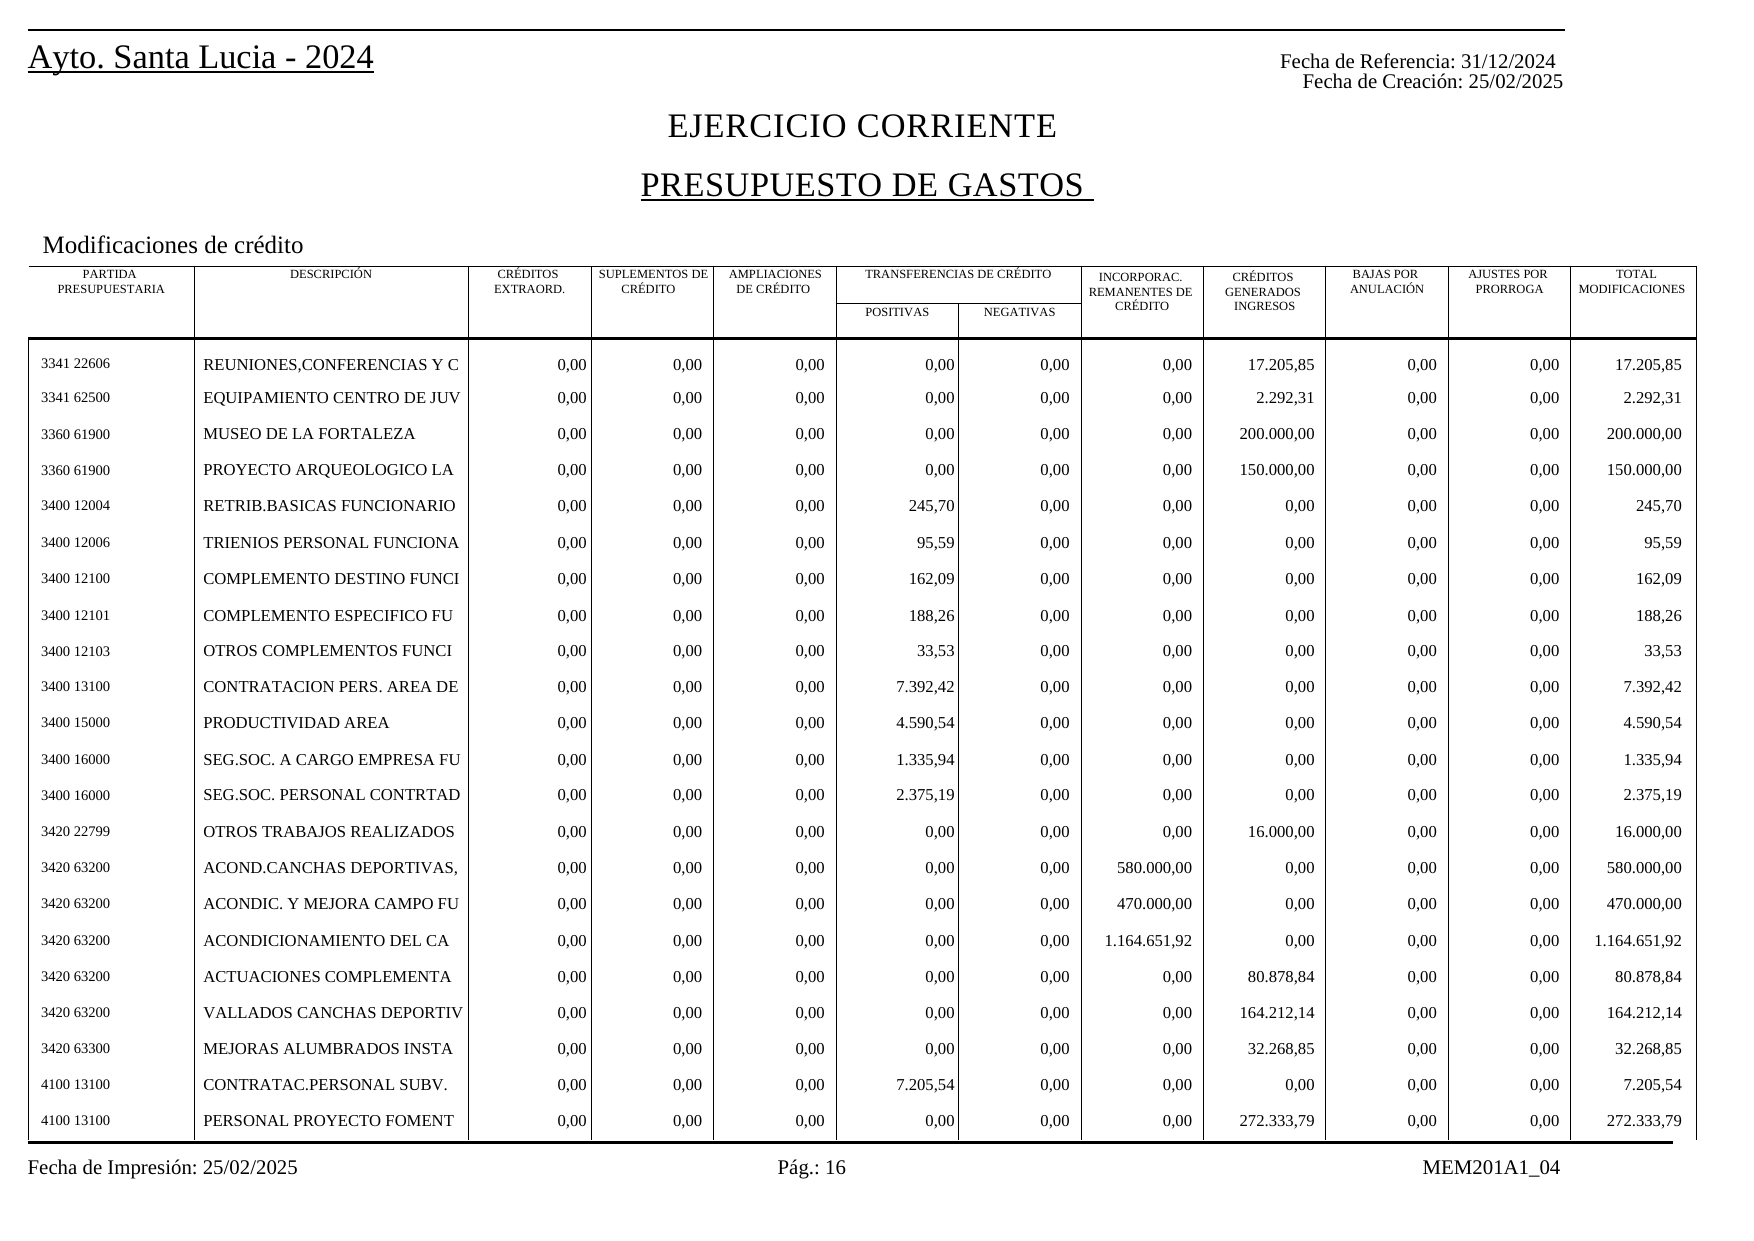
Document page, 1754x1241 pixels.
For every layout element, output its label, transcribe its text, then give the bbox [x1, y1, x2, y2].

table_cell OTROS COMPLEMENTOS FUNCI [195, 632, 468, 668]
table_cell 32.268,85 [1571, 1030, 1696, 1066]
table_cell 0,00 [837, 452, 958, 487]
table_cell 0,00 [714, 813, 836, 849]
table_cell 0,00 [1082, 958, 1203, 993]
table_cell 0,00 [714, 741, 836, 777]
table_cell 0,00 [837, 1102, 958, 1140]
table_cell 0,00 [959, 741, 1081, 777]
table_cell 0,00 [959, 416, 1081, 452]
table_cell 0,00 [959, 1030, 1081, 1066]
table_cell 0,00 [592, 668, 713, 704]
table_cell 33,53 [837, 632, 958, 668]
table_cell 0,00 [714, 849, 836, 885]
table_cell 0,00 [469, 921, 591, 957]
table_cell REUNIONES,CONFERENCIAS Y C [195, 340, 468, 379]
table_cell 0,00 [959, 813, 1081, 849]
table_cell 0,00 [1326, 524, 1448, 560]
table_cell 162,09 [837, 560, 958, 596]
table_cell 3400 12006 [29, 524, 194, 560]
table_cell 0,00 [469, 849, 591, 885]
table_cell 0,00 [469, 704, 591, 741]
table_cell 0,00 [1082, 379, 1203, 416]
table_header CRÉDITOS GENERADOS INGRESOS [1204, 267, 1325, 337]
table_cell 0,00 [1326, 704, 1448, 741]
table_cell 0,00 [1082, 668, 1203, 704]
table_cell 0,00 [1082, 1102, 1203, 1140]
table_cell 95,59 [837, 524, 958, 560]
table_cell 0,00 [469, 1030, 591, 1066]
table_cell 0,00 [1082, 1030, 1203, 1066]
table_cell 95,59 [1571, 524, 1696, 560]
table_cell 0,00 [714, 668, 836, 704]
table_cell 0,00 [469, 488, 591, 524]
table_cell 0,00 [469, 994, 591, 1029]
table_cell 0,00 [469, 452, 591, 487]
table_cell 3400 12101 [29, 596, 194, 632]
table_cell 0,00 [1082, 632, 1203, 668]
table_cell 0,00 [592, 958, 713, 993]
table_cell 0,00 [959, 885, 1081, 921]
table_cell ACTUACIONES COMPLEMENTA [195, 958, 468, 993]
table_cell 0,00 [959, 379, 1081, 416]
table_header BAJAS POR ANULACIÓN [1326, 267, 1448, 337]
table_cell 0,00 [469, 777, 591, 812]
table_cell 0,00 [714, 340, 836, 379]
table_cell 0,00 [959, 632, 1081, 668]
table_cell 0,00 [1326, 668, 1448, 704]
table_cell 0,00 [714, 524, 836, 560]
table_cell 0,00 [1449, 1066, 1570, 1102]
table_cell 0,00 [1326, 958, 1448, 993]
table_cell 0,00 [592, 596, 713, 632]
table_cell 0,00 [1449, 560, 1570, 596]
table_cell 3400 12004 [29, 488, 194, 524]
table_cell 3420 63200 [29, 849, 194, 885]
table_cell 0,00 [592, 813, 713, 849]
table_cell 0,00 [1204, 596, 1325, 632]
table_cell 0,00 [592, 416, 713, 452]
table_header DESCRIPCIÓN [195, 267, 468, 337]
table_cell 3400 15000 [29, 704, 194, 741]
table_cell 0,00 [714, 488, 836, 524]
table_cell 0,00 [1449, 704, 1570, 741]
table_cell 0,00 [1449, 379, 1570, 416]
table_cell 0,00 [714, 452, 836, 487]
table_cell 470.000,00 [1571, 885, 1696, 921]
table_header TOTAL MODIFICACIONES [1571, 267, 1696, 337]
table_cell 3420 63200 [29, 994, 194, 1029]
table_cell PROYECTO ARQUEOLOGICO LA [195, 452, 468, 487]
table_cell 80.878,84 [1571, 958, 1696, 993]
table_cell 580.000,00 [1082, 849, 1203, 885]
table_cell 0,00 [959, 849, 1081, 885]
table_cell 0,00 [959, 704, 1081, 741]
table_cell 0,00 [959, 452, 1081, 487]
table_cell 0,00 [837, 416, 958, 452]
table_cell 0,00 [1449, 994, 1570, 1029]
table_cell 0,00 [714, 777, 836, 812]
table_cell 0,00 [469, 1102, 591, 1140]
table_cell 0,00 [469, 596, 591, 632]
table_cell 162,09 [1571, 560, 1696, 596]
table_cell 0,00 [1204, 632, 1325, 668]
table_cell 0,00 [1326, 488, 1448, 524]
table_cell 150.000,00 [1571, 452, 1696, 487]
table_cell 0,00 [592, 704, 713, 741]
text Fecha de Creación: 25/02/2025 [1302, 76, 1697, 91]
table_cell ACONDICIONAMIENTO DEL CA [195, 921, 468, 957]
table_cell 0,00 [1204, 885, 1325, 921]
table_cell 3360 61900 [29, 452, 194, 487]
table_cell SEG.SOC. PERSONAL CONTRTAD [195, 777, 468, 812]
table_cell 0,00 [1449, 488, 1570, 524]
table_cell 0,00 [837, 921, 958, 957]
table_cell 0,00 [714, 416, 836, 452]
table_cell 0,00 [592, 1030, 713, 1066]
table_cell 3400 13100 [29, 668, 194, 704]
table_cell 0,00 [959, 668, 1081, 704]
table_cell 245,70 [837, 488, 958, 524]
table_cell 0,00 [1326, 777, 1448, 812]
table_cell 0,00 [1082, 596, 1203, 632]
table_cell 0,00 [837, 340, 958, 379]
table_cell 3420 22799 [29, 813, 194, 849]
table_cell 0,00 [1204, 849, 1325, 885]
table_cell 200.000,00 [1571, 416, 1696, 452]
table_cell 2.292,31 [1204, 379, 1325, 416]
text Fecha de Impresión: 25/02/2025 Pág.: 16 MEM201A1_04 [27, 1156, 1697, 1179]
table_cell 0,00 [592, 452, 713, 487]
table_cell 0,00 [1449, 921, 1570, 957]
table_cell 0,00 [469, 741, 591, 777]
table_cell 0,00 [837, 1030, 958, 1066]
table_cell 0,00 [592, 560, 713, 596]
table_cell 0,00 [1204, 777, 1325, 812]
table_cell 0,00 [1449, 813, 1570, 849]
table_cell 0,00 [469, 632, 591, 668]
table_cell 0,00 [1082, 560, 1203, 596]
table_cell 0,00 [1449, 632, 1570, 668]
table_cell 0,00 [469, 379, 591, 416]
table_cell 3400 12103 [29, 632, 194, 668]
table_cell 0,00 [714, 958, 836, 993]
table_cell MEJORAS ALUMBRADOS INSTA [195, 1030, 468, 1066]
table_cell 4.590,54 [1571, 704, 1696, 741]
table_cell 0,00 [1326, 560, 1448, 596]
table_cell 0,00 [1326, 849, 1448, 885]
text EJERCICIO CORRIENTE [27, 108, 1697, 144]
table_cell 0,00 [592, 777, 713, 812]
table_cell 0,00 [469, 416, 591, 452]
table_cell TRIENIOS PERSONAL FUNCIONA [195, 524, 468, 560]
table_cell 0,00 [1204, 524, 1325, 560]
text PRESUPUESTO DE GASTOS [27, 167, 1697, 204]
table_cell 0,00 [837, 379, 958, 416]
table_cell 0,00 [837, 849, 958, 885]
table_cell 188,26 [837, 596, 958, 632]
table_cell 0,00 [1082, 452, 1203, 487]
table_cell 0,00 [1082, 994, 1203, 1029]
table_cell 3420 63200 [29, 885, 194, 921]
table_cell 7.392,42 [837, 668, 958, 704]
table_cell 0,00 [1326, 632, 1448, 668]
table_cell 4100 13100 [29, 1102, 194, 1140]
table_cell 0,00 [837, 813, 958, 849]
table_cell 0,00 [592, 524, 713, 560]
table_cell 245,70 [1571, 488, 1696, 524]
table_header AMPLIACIONES DE CRÉDITO [714, 267, 836, 337]
table_cell 2.292,31 [1571, 379, 1696, 416]
table_cell 3420 63200 [29, 921, 194, 957]
table_cell 0,00 [1326, 741, 1448, 777]
table_cell 3341 22606 [29, 340, 194, 379]
table_cell 32.268,85 [1204, 1030, 1325, 1066]
table_cell 0,00 [714, 1102, 836, 1140]
table_cell 0,00 [469, 885, 591, 921]
table_cell 0,00 [469, 1066, 591, 1102]
table_cell 0,00 [1082, 488, 1203, 524]
table_cell 3360 61900 [29, 416, 194, 452]
table_cell COMPLEMENTO DESTINO FUNCI [195, 560, 468, 596]
table_cell 0,00 [837, 885, 958, 921]
table_cell 0,00 [1449, 668, 1570, 704]
table_header PARTIDA PRESUPUESTARIA [29, 267, 194, 337]
table_cell 2.375,19 [1571, 777, 1696, 812]
table_cell 1.335,94 [1571, 741, 1696, 777]
table_cell 0,00 [1449, 777, 1570, 812]
table_cell 0,00 [1449, 849, 1570, 885]
table_cell 0,00 [1082, 524, 1203, 560]
table_cell 0,00 [959, 488, 1081, 524]
table_cell 0,00 [714, 560, 836, 596]
table_cell 17.205,85 [1571, 340, 1696, 379]
table_cell 0,00 [1449, 885, 1570, 921]
table_cell 0,00 [1449, 1030, 1570, 1066]
table_cell 0,00 [714, 921, 836, 957]
table_cell 0,00 [1326, 596, 1448, 632]
table_cell CONTRATAC.PERSONAL SUBV. [195, 1066, 468, 1102]
table_cell 4.590,54 [837, 704, 958, 741]
table_cell 0,00 [837, 958, 958, 993]
table_cell 0,00 [1326, 1102, 1448, 1140]
table_cell 188,26 [1571, 596, 1696, 632]
table_cell NEGATIVAS [959, 304, 1081, 337]
table_cell 0,00 [1204, 668, 1325, 704]
table_cell 0,00 [959, 524, 1081, 560]
text Modificaciones de crédito [42, 232, 1697, 258]
table_cell POSITIVAS [837, 304, 958, 337]
table_cell 0,00 [1449, 958, 1570, 993]
table_cell 0,00 [959, 994, 1081, 1029]
table_cell 0,00 [959, 1066, 1081, 1102]
table_cell MUSEO DE LA FORTALEZA [195, 416, 468, 452]
table_header TRANSFERENCIAS DE CRÉDITO [837, 267, 1081, 303]
table_cell ACOND.CANCHAS DEPORTIVAS, [195, 849, 468, 885]
table_cell 0,00 [714, 994, 836, 1029]
table_cell 0,00 [469, 958, 591, 993]
table_cell 80.878,84 [1204, 958, 1325, 993]
table_cell 0,00 [1082, 340, 1203, 379]
table_cell 0,00 [469, 813, 591, 849]
table_cell 0,00 [592, 488, 713, 524]
table_cell 0,00 [1326, 379, 1448, 416]
table_cell 0,00 [592, 1066, 713, 1102]
table_cell 0,00 [592, 741, 713, 777]
table_cell 0,00 [1326, 1030, 1448, 1066]
table_cell 0,00 [469, 560, 591, 596]
table_cell 1.335,94 [837, 741, 958, 777]
table_cell 16.000,00 [1204, 813, 1325, 849]
table_cell 150.000,00 [1204, 452, 1325, 487]
table_cell 1.164.651,92 [1082, 921, 1203, 957]
table_cell 0,00 [1204, 560, 1325, 596]
table_cell 580.000,00 [1571, 849, 1696, 885]
table_cell 0,00 [1082, 1066, 1203, 1102]
table_cell 0,00 [1326, 921, 1448, 957]
table_cell 7.392,42 [1571, 668, 1696, 704]
table_cell 0,00 [837, 994, 958, 1029]
table_cell 3400 16000 [29, 777, 194, 812]
table_cell RETRIB.BASICAS FUNCIONARIO [195, 488, 468, 524]
table_cell 272.333,79 [1204, 1102, 1325, 1140]
table_cell 3341 62500 [29, 379, 194, 416]
table_cell 0,00 [1449, 340, 1570, 379]
table_cell 0,00 [1449, 741, 1570, 777]
table_cell 0,00 [1326, 416, 1448, 452]
table_cell 0,00 [1449, 1102, 1570, 1140]
table_cell 3420 63200 [29, 958, 194, 993]
table_cell 0,00 [1326, 813, 1448, 849]
table_cell 0,00 [592, 921, 713, 957]
table_cell 0,00 [1204, 1066, 1325, 1102]
table_cell VALLADOS CANCHAS DEPORTIV [195, 994, 468, 1029]
table_cell 0,00 [592, 340, 713, 379]
table_cell 3400 12100 [29, 560, 194, 596]
table_cell 0,00 [959, 1102, 1081, 1140]
table_cell 0,00 [714, 885, 836, 921]
table_cell 470.000,00 [1082, 885, 1203, 921]
table_cell 164.212,14 [1204, 994, 1325, 1029]
table_cell PERSONAL PROYECTO FOMENT [195, 1102, 468, 1140]
table_cell 0,00 [592, 849, 713, 885]
table_cell 0,00 [714, 632, 836, 668]
table_cell 0,00 [1082, 813, 1203, 849]
table_cell 0,00 [1082, 416, 1203, 452]
table_header CRÉDITOS EXTRAORD. [469, 267, 591, 337]
table_cell 0,00 [1449, 524, 1570, 560]
table_cell 272.333,79 [1571, 1102, 1696, 1140]
table_cell 0,00 [1326, 994, 1448, 1029]
table_cell 0,00 [592, 379, 713, 416]
table_cell 0,00 [1326, 1066, 1448, 1102]
table_cell 0,00 [1082, 704, 1203, 741]
table_cell 0,00 [959, 596, 1081, 632]
table_cell 0,00 [959, 777, 1081, 812]
table_cell 0,00 [592, 994, 713, 1029]
table_cell 2.375,19 [837, 777, 958, 812]
table_cell 0,00 [714, 704, 836, 741]
table_cell 0,00 [592, 632, 713, 668]
table_cell 0,00 [1204, 488, 1325, 524]
table_cell 17.205,85 [1204, 340, 1325, 379]
table_cell 0,00 [1082, 741, 1203, 777]
table_header SUPLEMENTOS DE CRÉDITO [592, 267, 713, 337]
table_cell 33,53 [1571, 632, 1696, 668]
table_cell 0,00 [959, 340, 1081, 379]
table_cell PRODUCTIVIDAD AREA [195, 704, 468, 741]
table_cell 0,00 [714, 596, 836, 632]
table_cell 0,00 [1326, 885, 1448, 921]
table_cell OTROS TRABAJOS REALIZADOS [195, 813, 468, 849]
table_cell ACONDIC. Y MEJORA CAMPO FU [195, 885, 468, 921]
table_cell 164.212,14 [1571, 994, 1696, 1029]
table_cell 3420 63300 [29, 1030, 194, 1066]
table_cell 0,00 [1204, 704, 1325, 741]
table_cell 0,00 [592, 1102, 713, 1140]
table_cell 4100 13100 [29, 1066, 194, 1102]
table_cell 0,00 [714, 1066, 836, 1102]
table_cell 0,00 [714, 379, 836, 416]
table_cell 0,00 [1082, 777, 1203, 812]
table_cell 0,00 [959, 958, 1081, 993]
table_cell 0,00 [959, 560, 1081, 596]
table_cell 7.205,54 [837, 1066, 958, 1102]
table_cell 200.000,00 [1204, 416, 1325, 452]
table_cell 0,00 [469, 524, 591, 560]
table_cell 3400 16000 [29, 741, 194, 777]
table_cell 0,00 [1204, 921, 1325, 957]
table_cell 0,00 [1449, 416, 1570, 452]
table_cell SEG.SOC. A CARGO EMPRESA FU [195, 741, 468, 777]
table_header AJUSTES POR PRORROGA [1449, 267, 1570, 337]
text Ayto. Santa Lucia - 2024 Fecha de Referencia: 31/12/2024 [27, 40, 1697, 76]
table_cell EQUIPAMIENTO CENTRO DE JUV [195, 379, 468, 416]
table_cell 0,00 [469, 340, 591, 379]
table_cell 0,00 [1326, 452, 1448, 487]
table_cell 0,00 [1449, 596, 1570, 632]
table_cell COMPLEMENTO ESPECIFICO FU [195, 596, 468, 632]
table_cell 0,00 [959, 921, 1081, 957]
table_cell 0,00 [592, 885, 713, 921]
table_cell 7.205,54 [1571, 1066, 1696, 1102]
table_cell 16.000,00 [1571, 813, 1696, 849]
table_cell 0,00 [714, 1030, 836, 1066]
table_cell CONTRATACION PERS. AREA DE [195, 668, 468, 704]
table_cell 0,00 [1204, 741, 1325, 777]
table_header INCORPORAC. REMANENTES DE CRÉDITO [1082, 267, 1203, 337]
table_cell 0,00 [469, 668, 591, 704]
table_cell 0,00 [1449, 452, 1570, 487]
table_cell 1.164.651,92 [1571, 921, 1696, 957]
table_cell 0,00 [1326, 340, 1448, 379]
